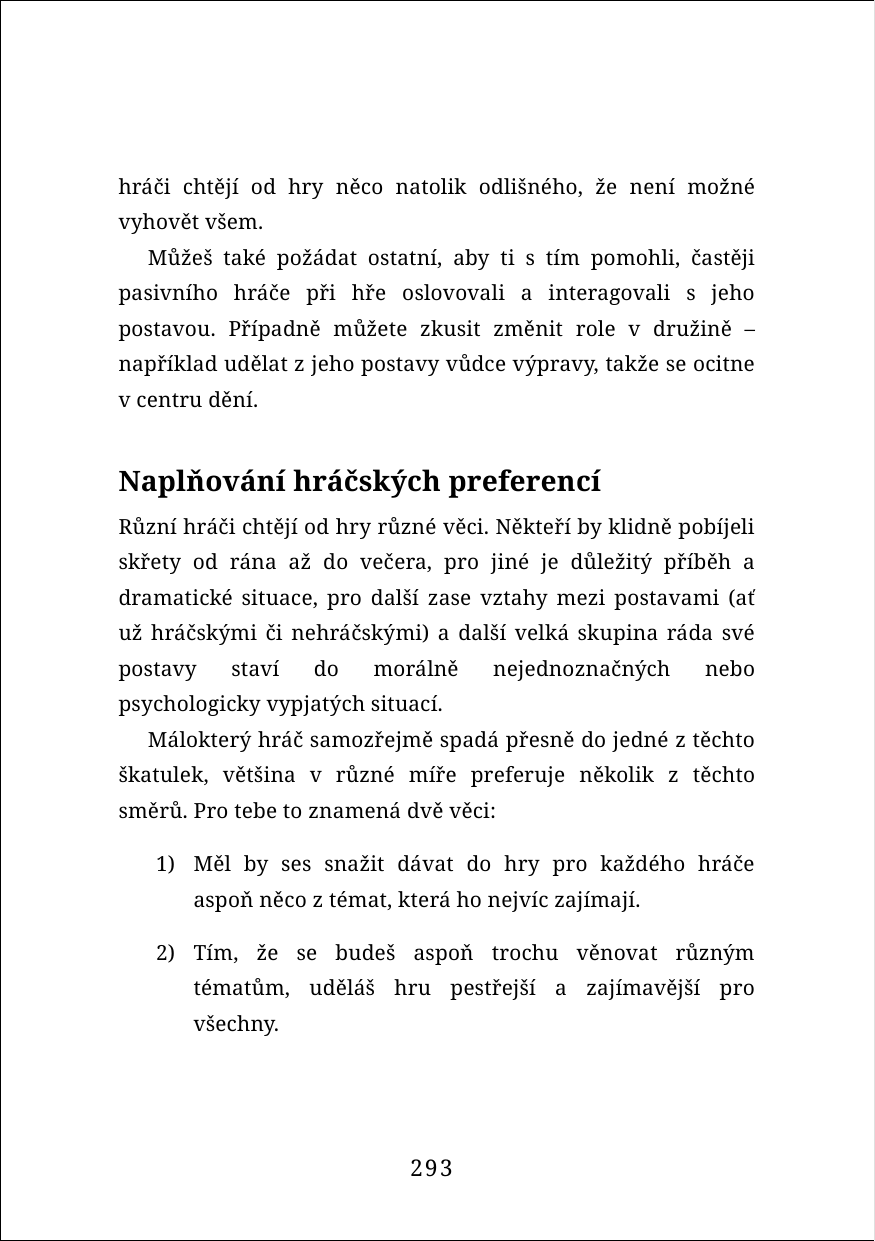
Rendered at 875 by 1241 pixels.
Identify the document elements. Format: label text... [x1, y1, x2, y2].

text hráči chtějí od hry něco natolik odlišného, že není možné vyhovět všem. Můžeš také požádat ostatní, aby ti s tím pomohli, častěji pasivního hráče při hře oslovovali a interagovali s jeho postavou. Případně můžete zkusit změnit role v družině – například udělat z jeho postavy vůdce výpravy, takže se ocitne v centru dění. [118, 172, 756, 413]
subtitle Naplňování hráčských preferencí [118, 462, 756, 500]
list Měl by ses snažit dávat do hry pro každého hráče aspoň něco z témat, která ho nejvíc zajímají. [156, 849, 756, 913]
text Různí hráči chtějí od hry různé věci. Někteří by klidně pobíjeli skřety od rána až do večera, pro jiné je důležitý příběh a dramatické situace, pro další zase vztahy mezi postavami (ať už hráčskými či nehráčskými) a další velká skupina ráda své postavy staví do morálně nejednoznačných nebo psychologicky vypjatých situací. Málokterý hráč samozřejmě spadá přesně do jedné z těchto škatulek, většina v různé míře preferuje několik z těchto směrů. Pro tebe to znamená dvě věci: [118, 512, 756, 824]
list Tím, že se budeš aspoň trochu věnovat různým tématům, uděláš hru pestřejší a zajímavější pro všechny. [156, 938, 756, 1037]
